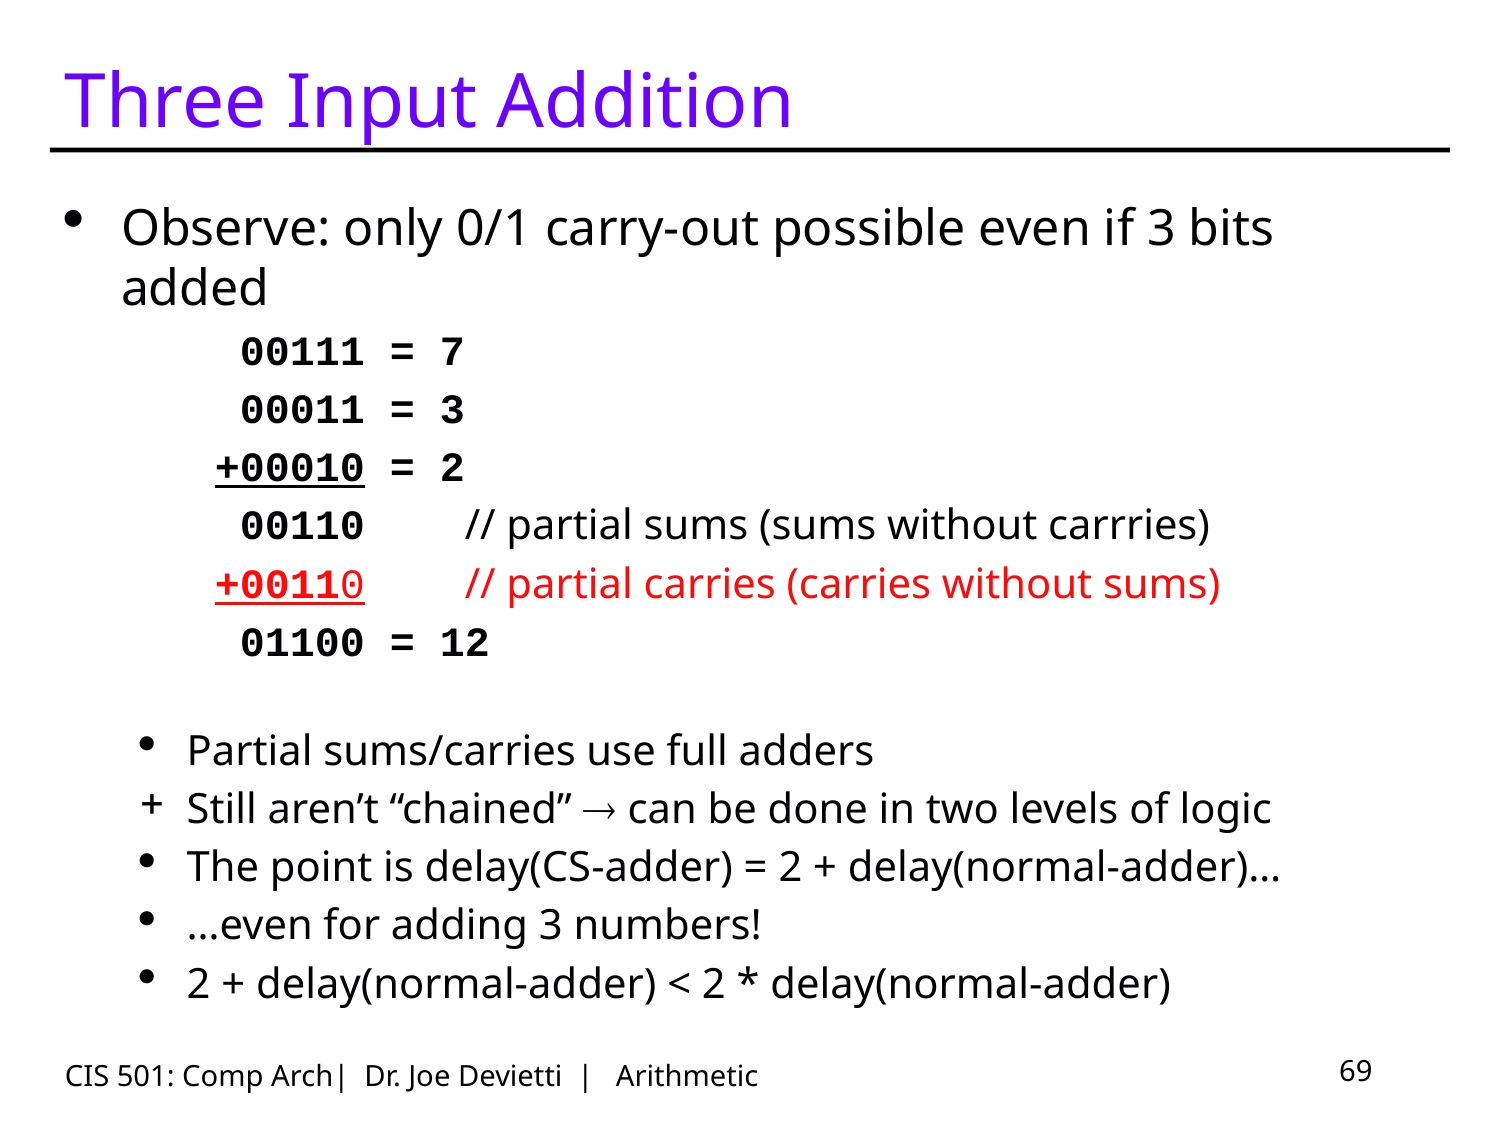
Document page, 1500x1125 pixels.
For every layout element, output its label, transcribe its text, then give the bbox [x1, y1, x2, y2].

text_box Three Input Addition [49, 37, 1363, 150]
text_box CIS 501: Comp Arch| Dr. Joe Devietti | Arithmetic [49, 1049, 988, 1100]
text_box [1074, 1049, 1388, 1100]
text_box Observe: only 0/1 carry-out possible even if 3 bits added 00111 = 7 00011 = 3 +00010 = 2 00110 // partial sums (sums without carrries) +00110 // partial carries (carries without sums) 01100 = 12 Partial sums/carries use full adders Still aren’t “chained”  can be done in two levels of logic The point is delay(CS-adder) = 2 + delay(normal-adder)… …even for adding 3 numbers! 2 + delay(normal-adder) < 2 * delay(normal-adder) [49, 187, 1450, 1025]
